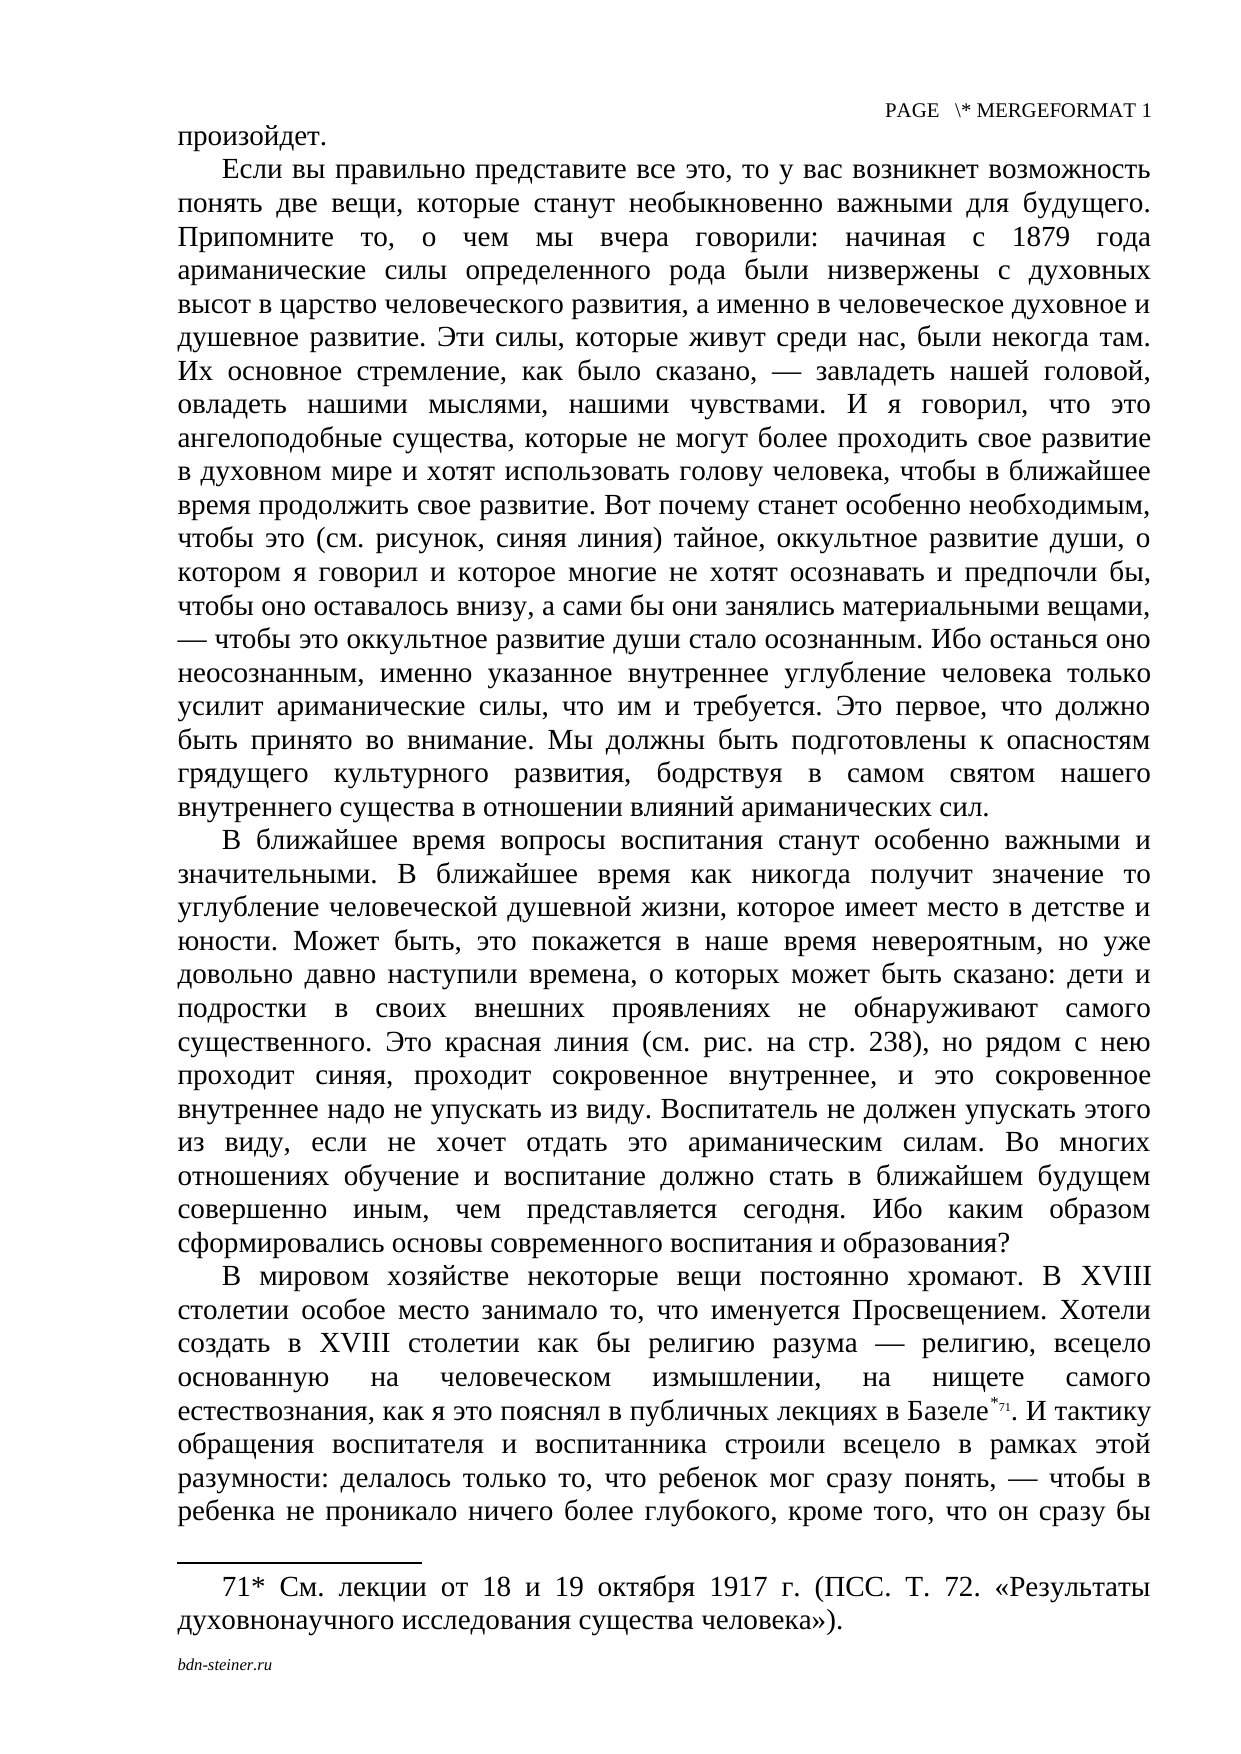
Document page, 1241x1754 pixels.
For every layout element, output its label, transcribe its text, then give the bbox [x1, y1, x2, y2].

text * См. лекции от 18 и 19 октября 1917 г. (ПСС. Т. 72. «Результаты духовнонаучного исследования существа человека»). [177, 1569, 1152, 1636]
text произойдет. [177, 118, 1152, 152]
text В мировом хозяйстве некоторые вещи постоянно хромают. В XVIII столетии особое место занимало то, что именуется Просвещением. Хотели создать в XVIII столетии как бы религию разума — религию, всецело основанную на человеческом измышлении, на нищете самого естествознания, как я это пояснял в публичных лекциях в Базеле*. И тактику обращения воспитателя и воспитанника строили всецело в рамках этой разумности: делалось только то, что ребенок мог сразу понять, — чтобы в ребенка не проникало ничего более глубокого, кроме того, что он сразу бы [177, 1258, 1152, 1527]
text Если вы правильно представите все это, то у вас возникнет возможность понять две вещи, которые станут необыкновенно важными для будущего. Припомните то, о чем мы вчера говорили: начиная с 1879 года ариманические силы определенного рода были низвержены с духовных высот в царство человеческого развития, а именно в человеческое духовное и душевное развитие. Эти силы, которые живут среди нас, были некогда там. Их основное стремление, как было сказано, — завладеть нашей головой, овладеть нашими мыслями, нашими чувствами. И я говорил, что это ангелоподобные существа, которые не могут более проходить свое развитие в духовном мире и хотят использовать голову человека, чтобы в ближайшее время продолжить свое развитие. Вот почему станет особенно необходимым, чтобы это (см. рисунок, синяя линия) тайное, оккультное развитие души, о котором я говорил и которое многие не хотят осознавать и предпочли бы, чтобы оно оставалось внизу, а сами бы они занялись материальными вещами, — чтобы это оккультное развитие души стало осознанным. Ибо останься оно неосознанным, именно указанное внутреннее углубление человека только усилит ариманические силы, что им и требуется. Это первое, что должно быть принято во внимание. Мы должны быть подготовлены к опасностям грядущего культурного развития, бодрствуя в самом святом нашего внутреннего существа в отношении влияний ариманических сил. [177, 152, 1152, 822]
text В ближайшее время вопросы воспитания станут особенно важными и значительными. В ближайшее время как никогда получит значение то углубление человеческой душевной жизни, которое имеет место в детстве и юности. Может быть, это покажется в наше время невероятным, но уже довольно давно наступили времена, о которых может быть сказано: дети и подростки в своих внешних проявлениях не обнаруживают самого существенного. Это красная линия (см. рис. на стр. 238), но рядом с нею проходит синяя, проходит сокровенное внутреннее, и это сокровенное внутреннее надо не упускать из виду. Воспитатель не должен упускать этого из виду, если не хочет отдать это ариманическим силам. Во многих отношениях обучение и воспитание должно стать в ближайшем будущем совершенно иным, чем представляется сегодня. Ибо каким образом сформировались основы современного воспитания и образования? [177, 822, 1152, 1258]
